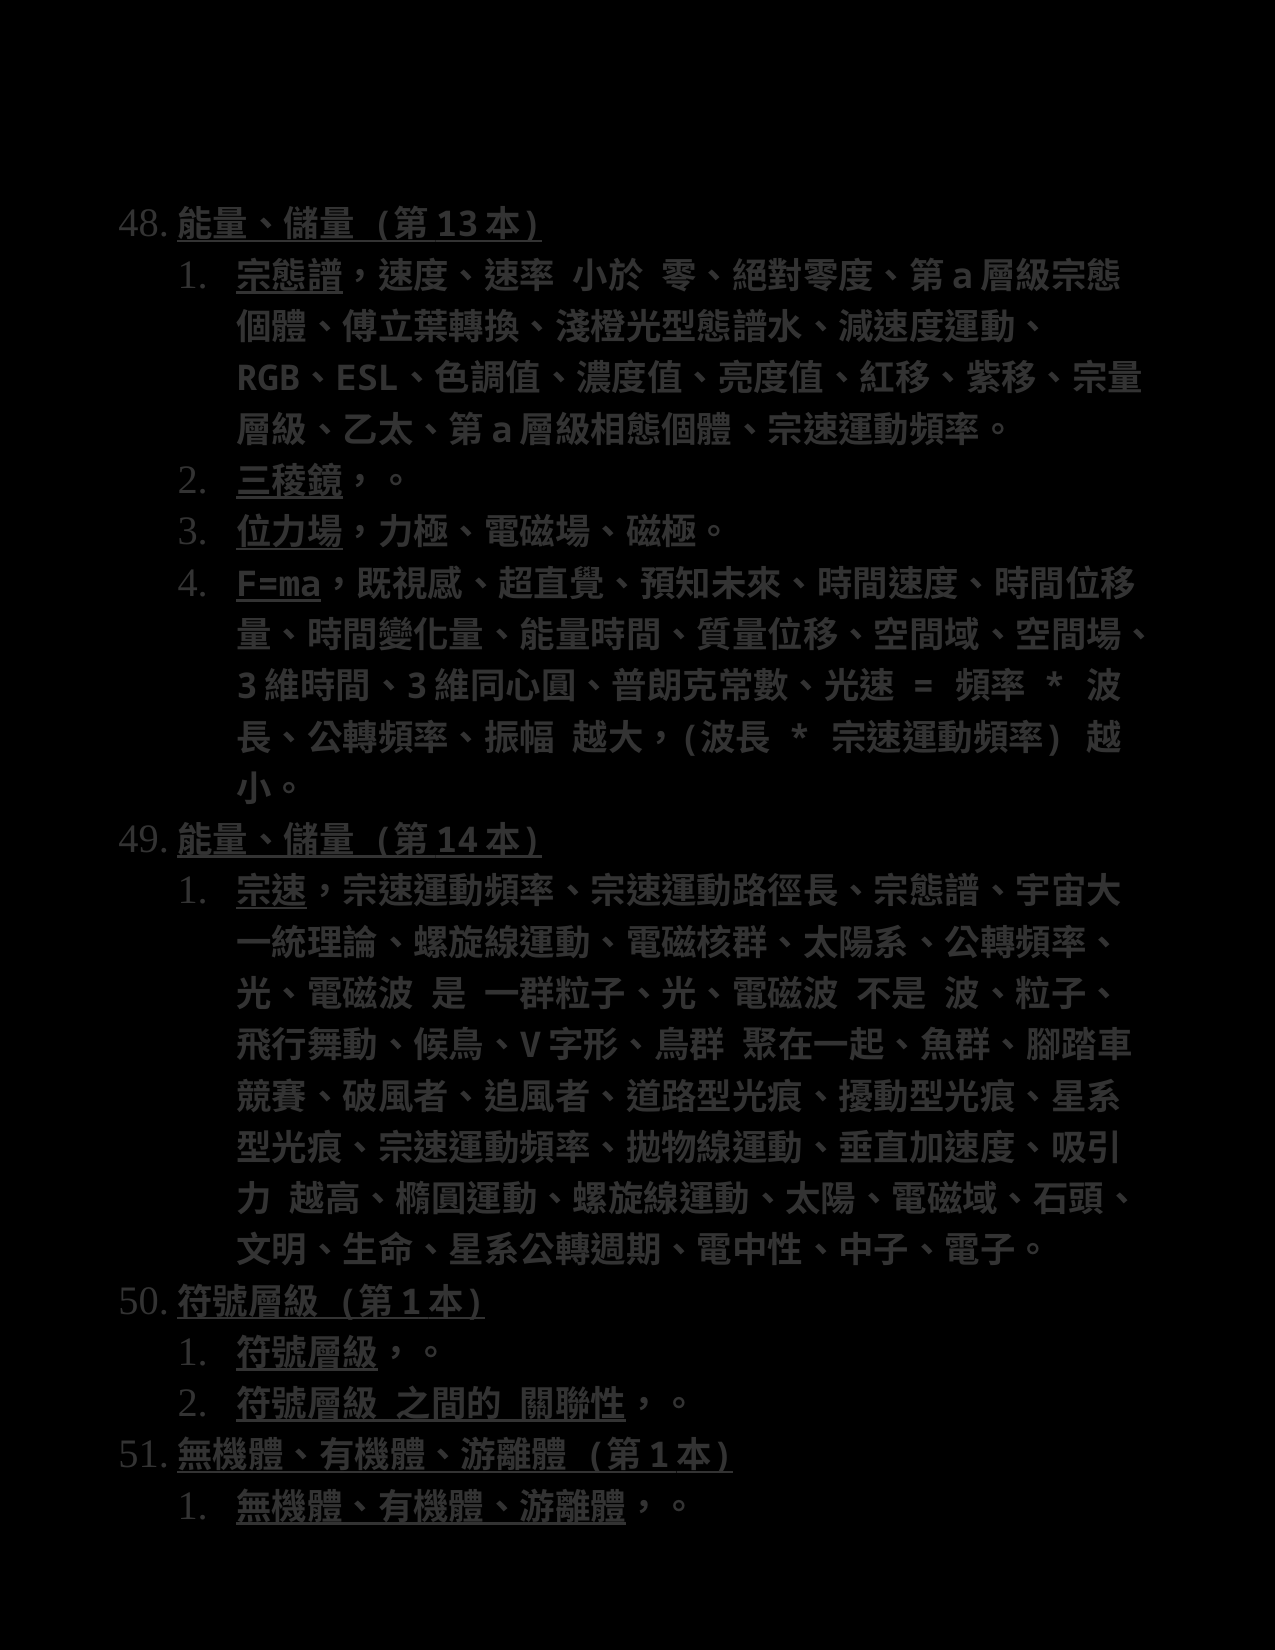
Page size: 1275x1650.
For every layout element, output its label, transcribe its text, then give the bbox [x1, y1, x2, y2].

list 宗速，宗速運動頻率、宗速運動路徑長、宗態譜、宇宙大一統理論、螺旋線運動、電磁核群、太陽系、公轉頻率、光、電磁波 是 一群粒子、光、電磁波 不是 波、粒子、飛行舞動、候鳥、V字形、鳥群 聚在一起、魚群、腳踏車競賽、破風者、追風者、道路型光痕、擾動型光痕、星系型光痕、宗速運動頻率、拋物線運動、垂直加速度、吸引力 越高、橢圓運動、螺旋線運動、太陽、電磁域、石頭、文明、生命、星系公轉週期、電中性、中子、電子。 [177, 863, 1157, 1273]
list 能量、儲量 (第14本) [118, 812, 1157, 863]
list 宗態譜，速度、速率 小於 零、絕對零度、第a層級宗態個體、傅立葉轉換、淺橙光型態譜水、減速度運動、RGB、ESL、色調值、濃度值、亮度值、紅移、紫移、宗量層級、乙太、第a層級相態個體、宗速運動頻率。 [177, 247, 1157, 452]
list F=ma，既視感、超直覺、預知未來、時間速度、時間位移量、時間變化量、能量時間、質量位移、空間域、空間場、3維時間、3維同心圓、普朗克常數、光速 = 頻率 * 波長、公轉頻率、振幅 越大，(波長 * 宗速運動頻率) 越小。 [177, 555, 1157, 812]
list 無機體、有機體、游離體，。 [177, 1478, 1157, 1529]
list 位力場，力極、電磁場、磁極。 [177, 504, 1157, 555]
list 無機體、有機體、游離體 (第1本) [118, 1427, 1157, 1478]
list 符號層級 (第1本) [118, 1273, 1157, 1324]
list 符號層級 之間的 關聯性，。 [177, 1376, 1157, 1427]
list 符號層級，。 [177, 1324, 1157, 1376]
list 三稜鏡，。 [177, 452, 1157, 504]
list 能量、儲量 (第13本) [118, 196, 1157, 247]
